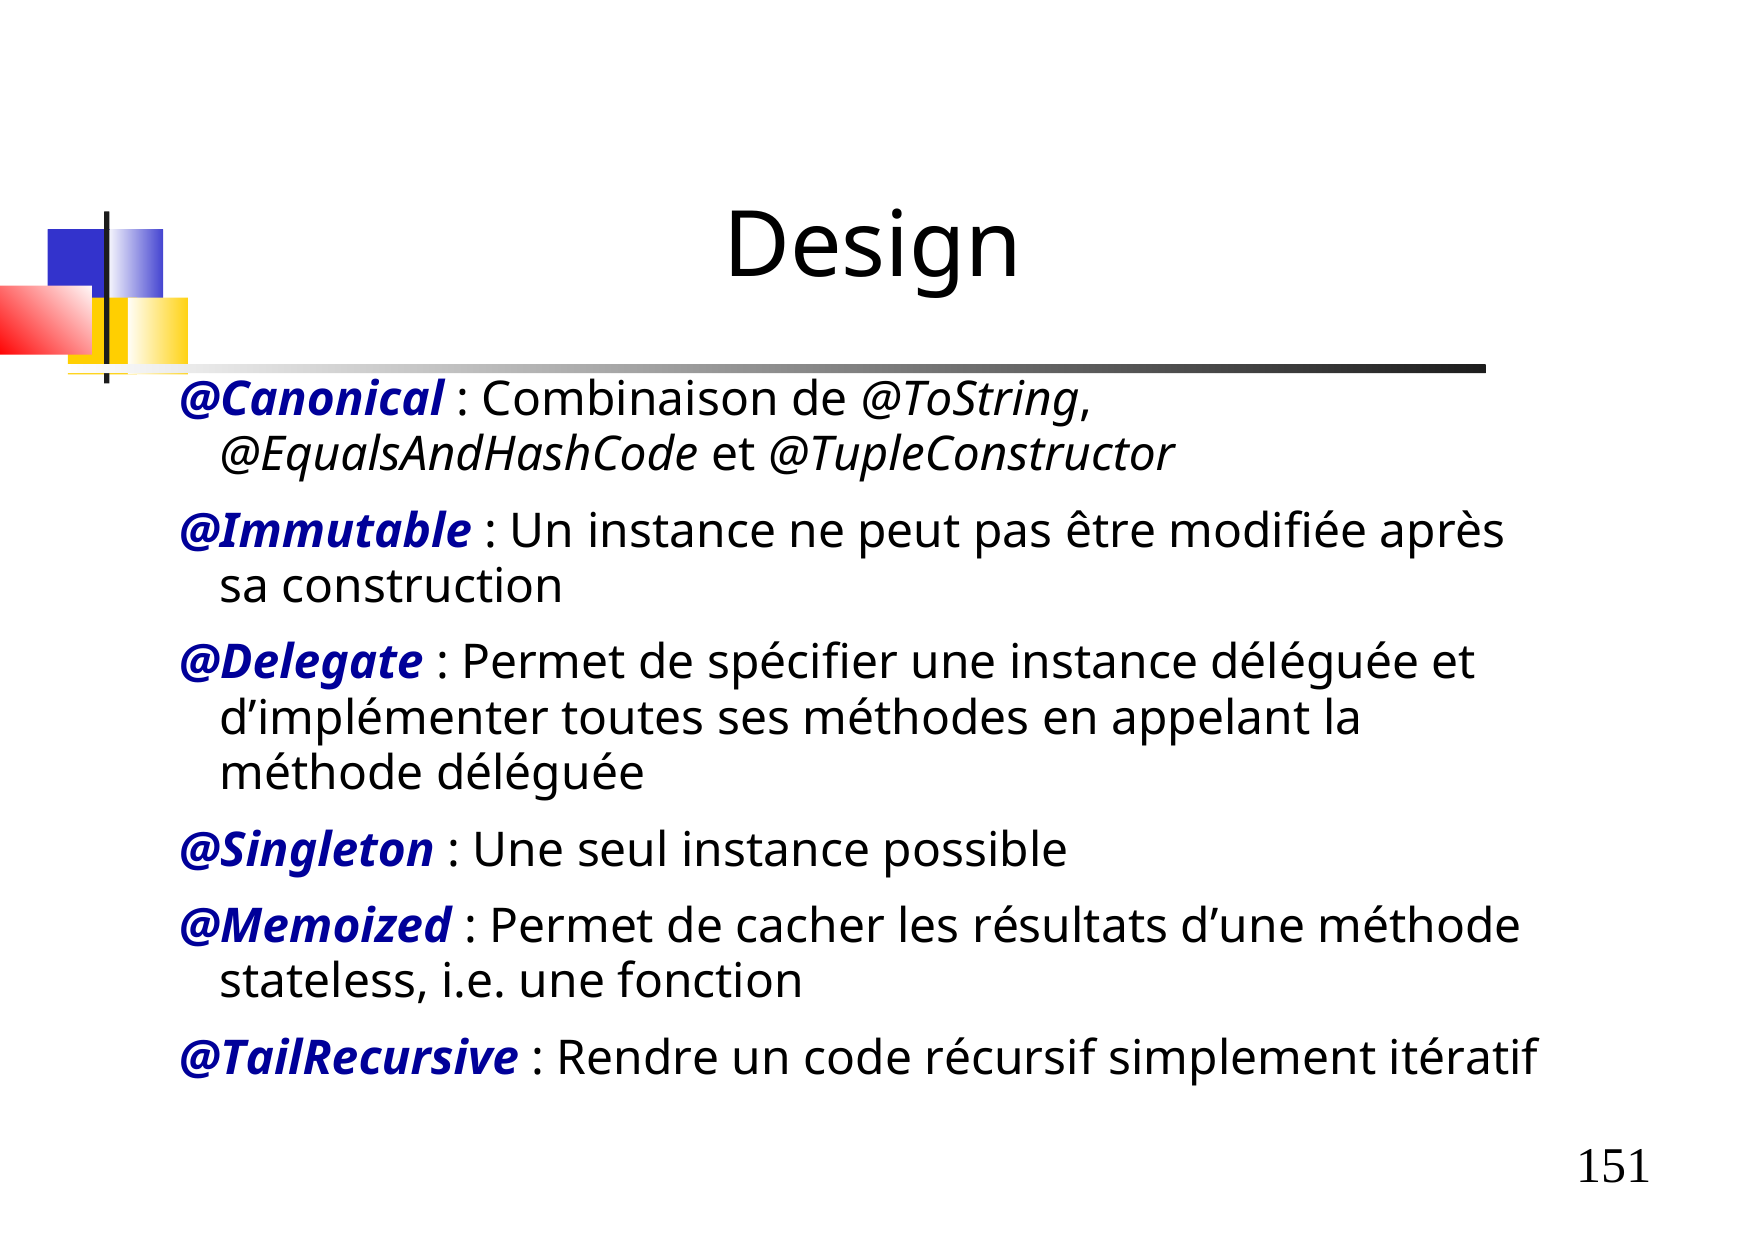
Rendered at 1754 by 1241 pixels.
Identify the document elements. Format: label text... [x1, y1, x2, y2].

list @Canonical : Combinaison de @ToString, @EqualsAndHashCode et @TupleConstructor @Immutable : Un instance ne peut pas être modifiée après sa construction @Delegate : Permet de spécifier une instance déléguée et d’implémenter toutes ses méthodes en appelant la méthode déléguée @Singleton : Une seul instance possible @Memoized : Permet de cacher les résultats d’une méthode stateless, i.e. une fonction @TailRecursive : Rendre un code récursif simplement itératif [179, 371, 1567, 1091]
title Design [179, 139, 1567, 351]
